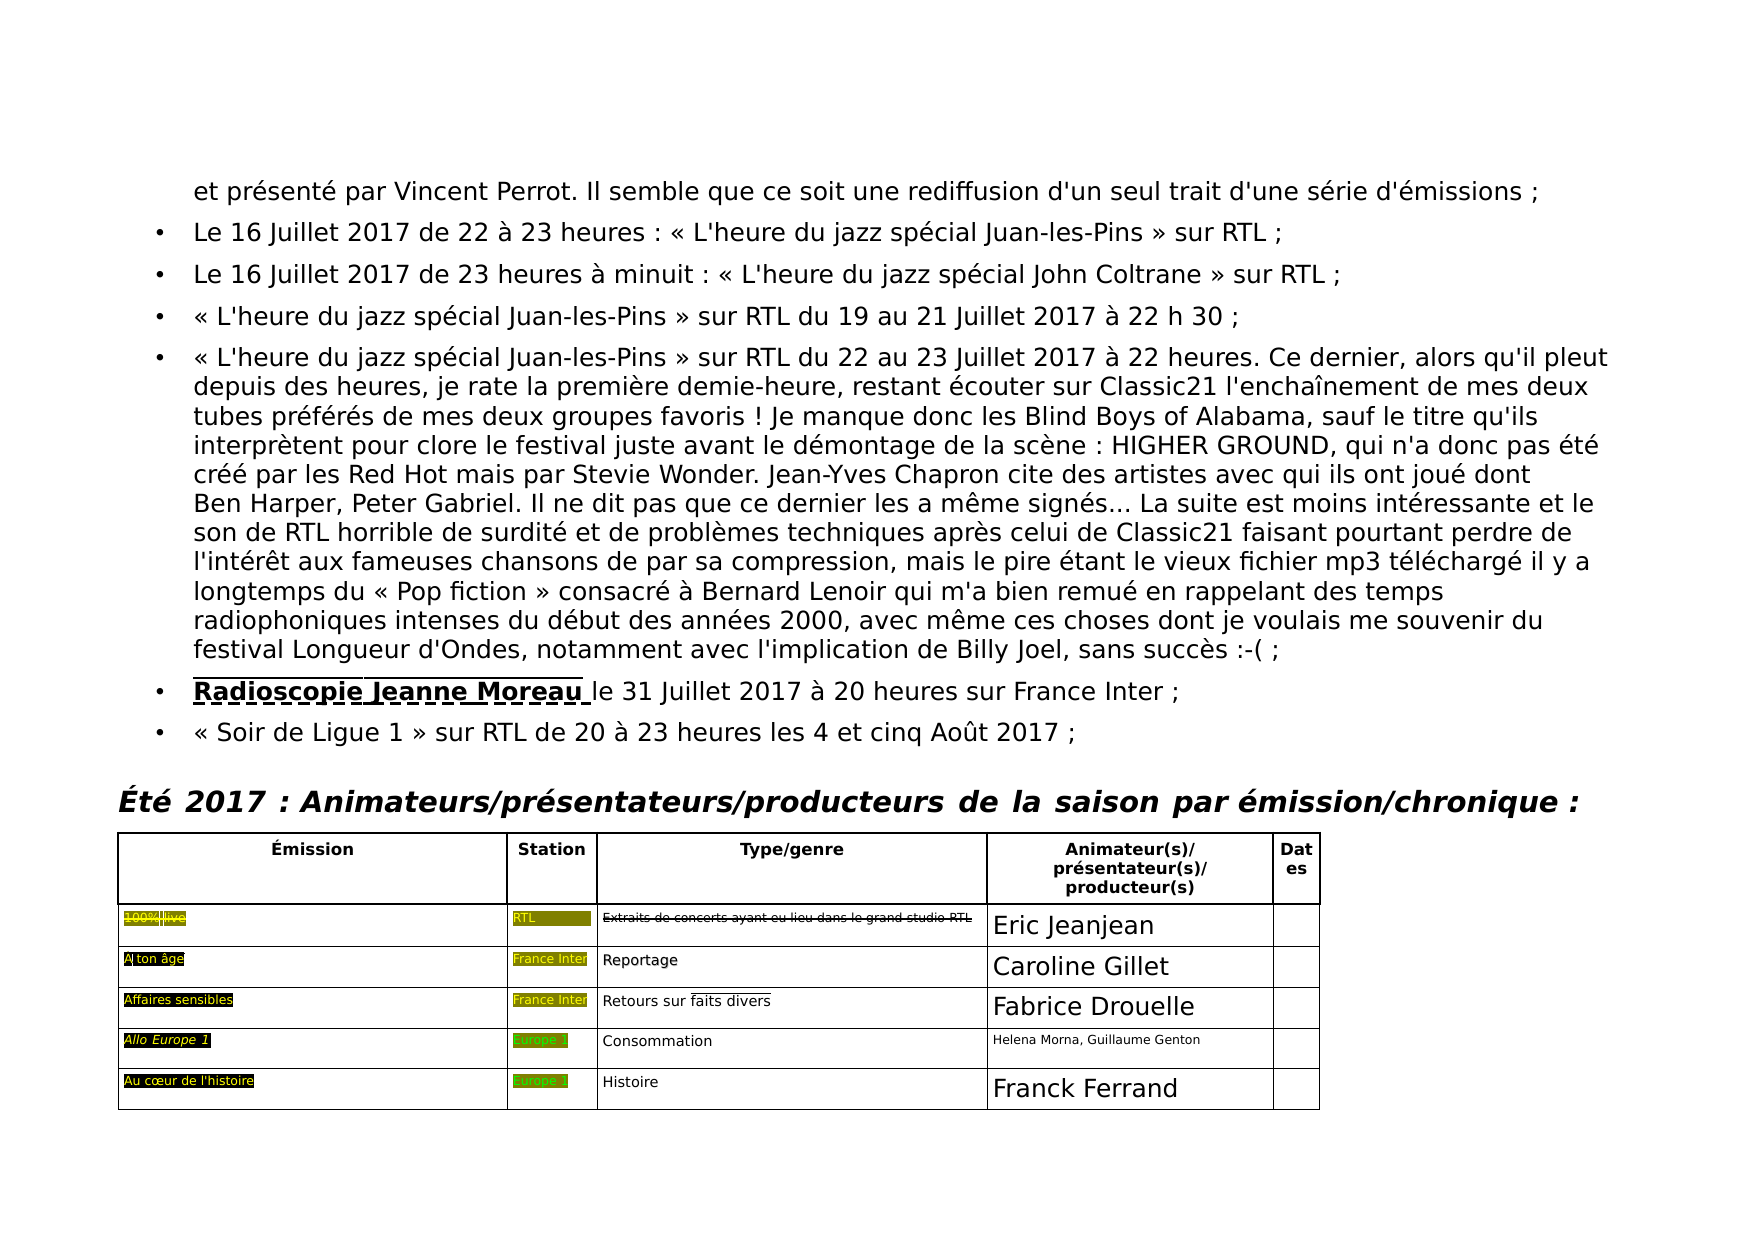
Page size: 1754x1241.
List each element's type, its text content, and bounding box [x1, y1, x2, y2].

table_header Émission [119, 834, 506, 903]
table_header Animateur(s)/présentateur(s)/producteur(s) [988, 834, 1272, 903]
table_cell Consommation [598, 1029, 987, 1068]
table_cell Extraits de concerts ayant eu lieu dans le grand studio RTL [598, 905, 987, 946]
table_cell Caroline Gillet [988, 947, 1273, 987]
table_header Station [508, 834, 596, 903]
list et présenté par Vincent Perrot. Il semble que ce soit une rediffusion d'un seul trait d'une série d'émissions ; [156, 177, 1636, 206]
table_cell Europe 1 [508, 1069, 597, 1109]
table_cell Allo Europe 1 [119, 1029, 507, 1068]
table_cell Reportage [598, 947, 987, 987]
table_cell Fabrice Drouelle [988, 988, 1273, 1027]
table_header Type/genre [598, 834, 986, 903]
table_cell Affaires sensibles [119, 988, 507, 1027]
table_cell [1274, 1029, 1319, 1068]
table_cell RTL [508, 905, 597, 946]
list Radioscopie Jeanne Moreau le 31 Juillet 2017 à 20 heures sur France Inter ; [156, 677, 1636, 706]
list Le 16 Juillet 2017 de 23 heures à minuit : « L'heure du jazz spécial John Coltrane » sur RTL ; [156, 260, 1636, 289]
table_cell Franck Ferrand [988, 1069, 1273, 1109]
table_header Dates [1274, 834, 1319, 903]
table_cell À ton âge [119, 947, 507, 987]
table_cell [1274, 905, 1319, 946]
list Le 16 Juillet 2017 de 22 à 23 heures : « L'heure du jazz spécial Juan-les-Pins » sur RTL ; [156, 218, 1636, 248]
table_cell Histoire [598, 1069, 987, 1109]
table_cell [1274, 947, 1319, 987]
list « Soir de Ligue 1 » sur RTL de 20 à 23 heures les 4 et cinq Août 2017 ; [156, 718, 1636, 748]
list « L'heure du jazz spécial Juan-les-Pins » sur RTL du 19 au 21 Juillet 2017 à 22 h 30 ; [156, 302, 1636, 331]
table_cell France Inter [508, 947, 597, 987]
table_cell Au cœur de l'histoire [119, 1069, 507, 1109]
table_cell 100% live [119, 905, 507, 946]
table_cell Eric Jeanjean [988, 905, 1273, 946]
table_cell Retours sur faits divers [598, 988, 987, 1027]
subtitle Été 2017 : Animateurs/présentateurs/producteurs de la saison par émission/chronique : [118, 785, 1636, 819]
table_cell Europe 1 [508, 1029, 597, 1068]
table_cell [1274, 1069, 1319, 1109]
table_cell [1274, 988, 1319, 1027]
table_cell France Inter [508, 988, 597, 1027]
list « L'heure du jazz spécial Juan-les-Pins » sur RTL du 22 au 23 Juillet 2017 à 22 heures. Ce dernier, alors qu'il pleut depuis des heures, je rate la première demie-heure, restant écouter sur Classic21 l'enchaînement de mes deux tubes préférés de mes deux groupes favoris ! Je manque donc les Blind Boys of Alabama, sauf le titre qu'ils interprètent pour clore le festival juste avant le démontage de la scène : HIGHER GROUND, qui n'a donc pas été créé par les Red Hot mais par Stevie Wonder. Jean-Yves Chapron cite des artistes avec qui ils ont joué dont Ben Harper, Peter Gabriel. Il ne dit pas que ce dernier les a même signés... La suite est moins intéressante et le son de RTL horrible de surdité et de problèmes techniques après celui de Classic21 faisant pourtant perdre de l'intérêt aux fameuses chansons de par sa compression, mais le pire étant le vieux fichier mp3 téléchargé il y a longtemps du « Pop fiction » consacré à Bernard Lenoir qui m'a bien remué en rappelant des temps radiophoniques intenses du début des années 2000, avec même ces choses dont je voulais me souvenir du festival Longueur d'Ondes, notamment avec l'implication de Billy Joel, sans succès :-( ; [156, 343, 1636, 664]
table_cell Helena Morna, Guillaume Genton [988, 1029, 1273, 1068]
